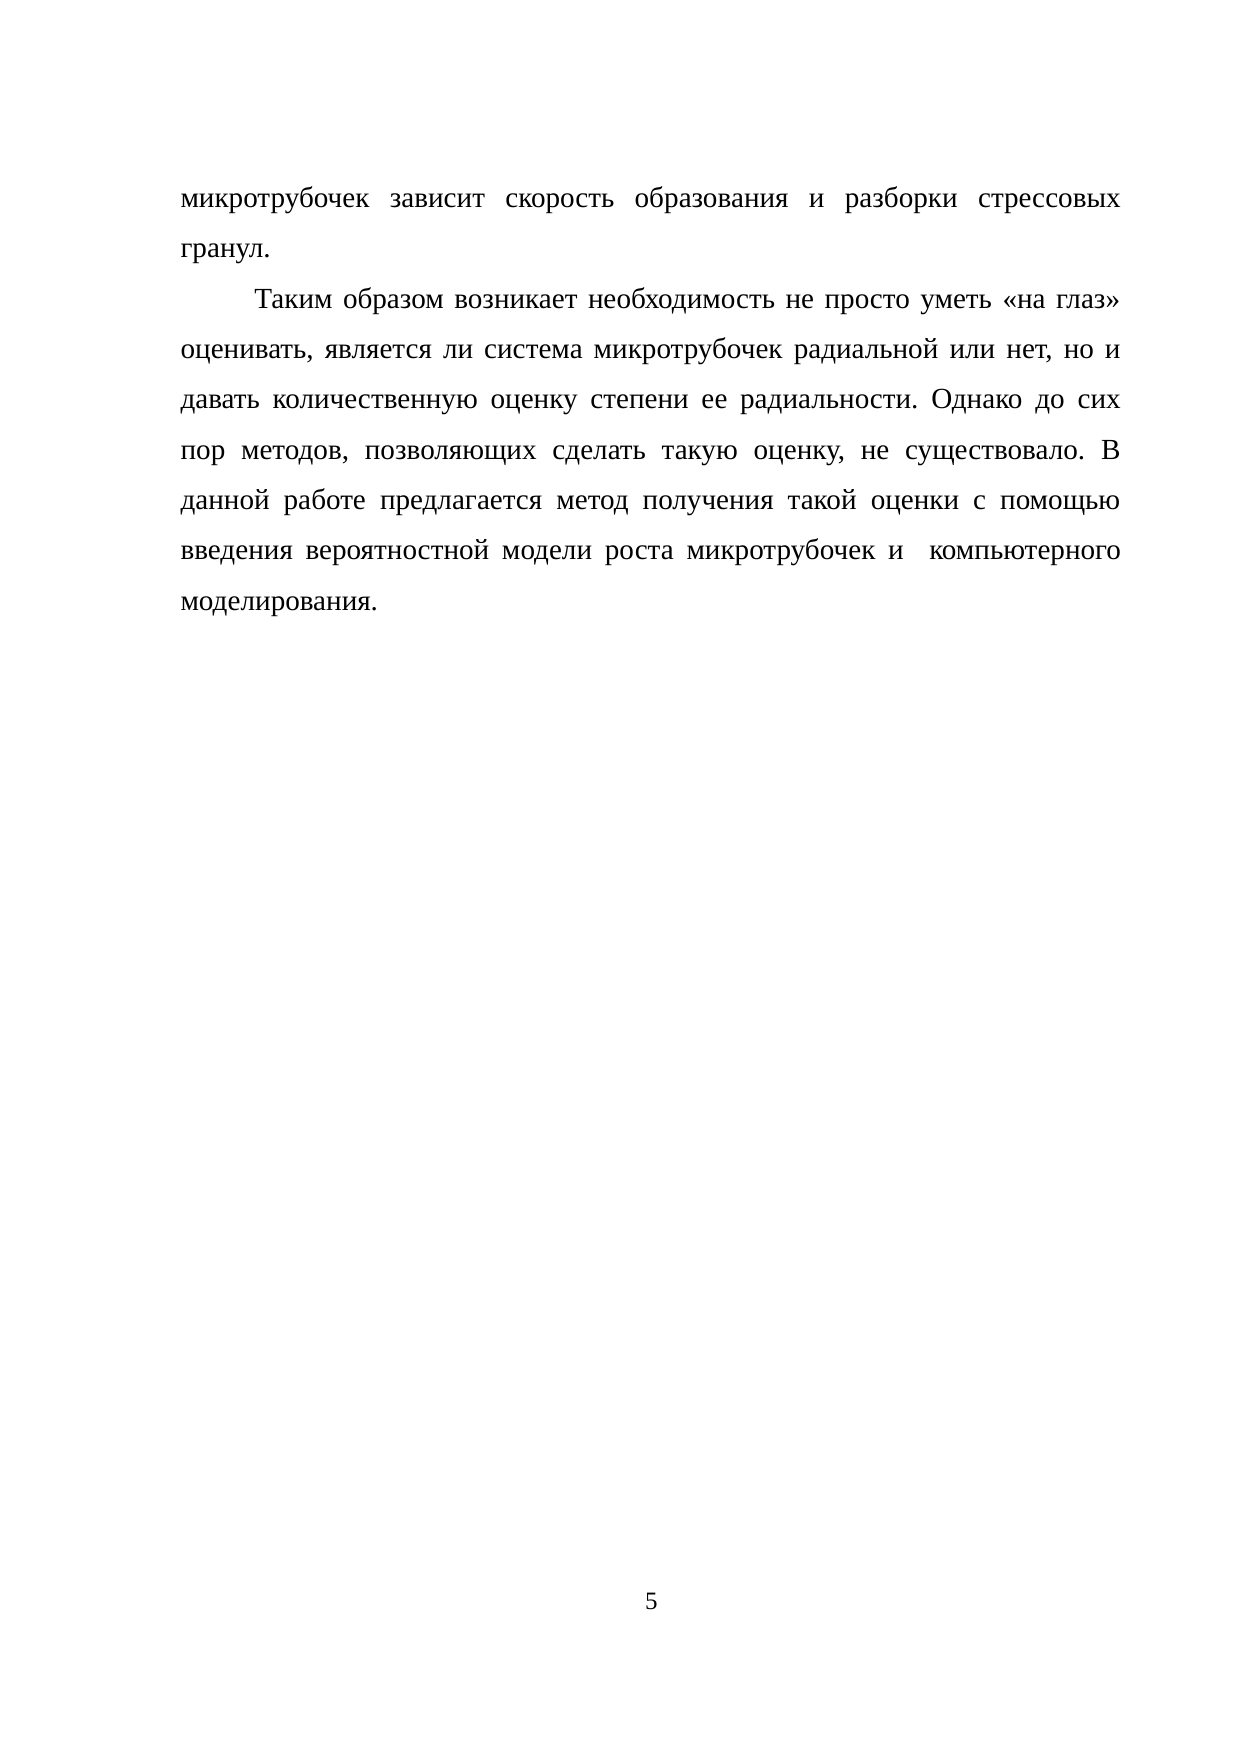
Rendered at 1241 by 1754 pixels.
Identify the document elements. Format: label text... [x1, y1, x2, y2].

text микротрубочек зависит скорость образования и разборки стрессовых гранул. [180, 180, 1121, 264]
text Таким образом возникает необходимость не просто уметь «на глаз» оценивать, является ли система микротрубочек радиальной или нет, но и давать количественную оценку степени ее радиальности. Однако до сих пор методов, позволяющих сделать такую оценку, не существовало. В данной работе предлагается метод получения такой оценки с помощью введения вероятностной модели роста микротрубочек и компьютерного моделирования. [180, 281, 1121, 616]
